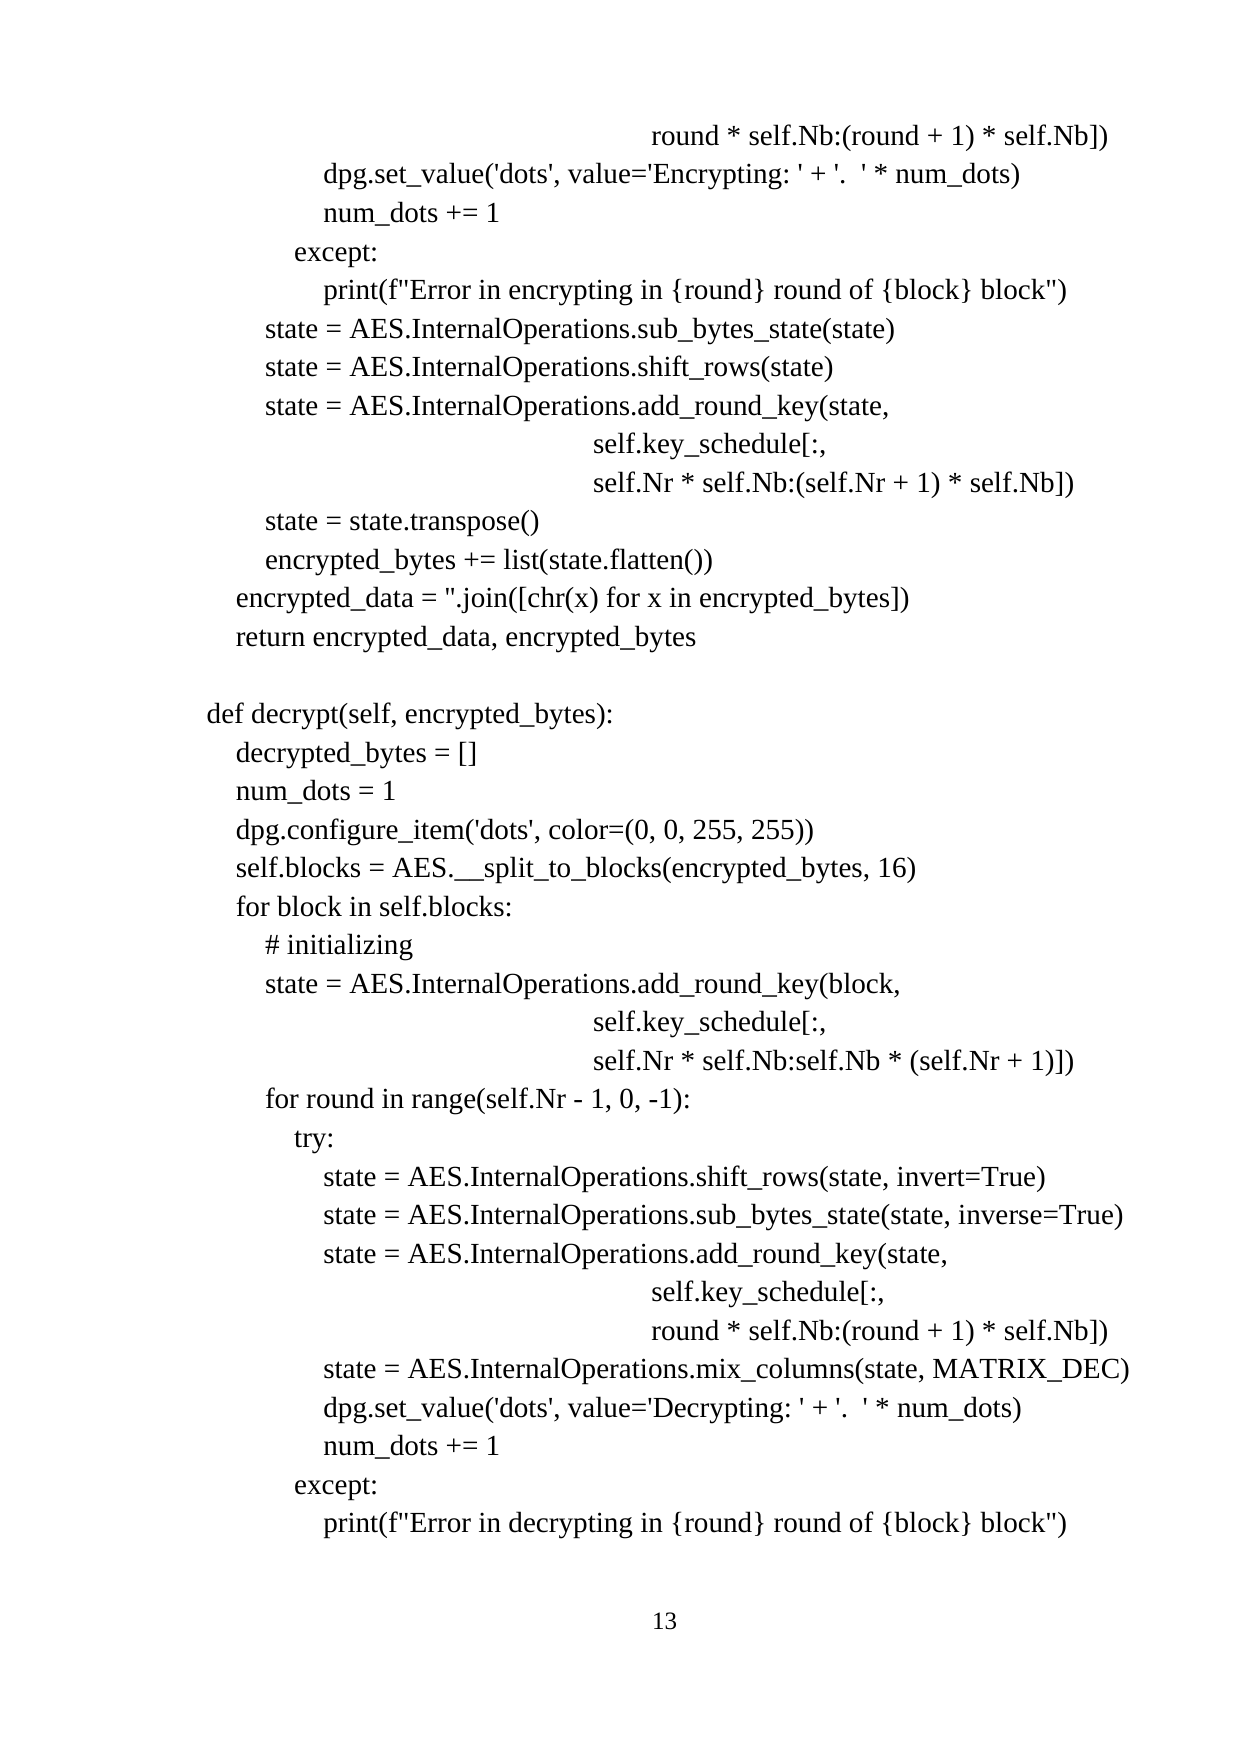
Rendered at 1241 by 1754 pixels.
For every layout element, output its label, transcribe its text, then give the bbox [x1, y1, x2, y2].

text round * self.Nb:(round + 1) * self.Nb]) [177, 118, 1152, 152]
text num_dots = 1 [177, 773, 1152, 807]
text state = AES.InternalOperations.mix_columns(state, MATRIX_DEC) [177, 1351, 1152, 1385]
text decrypted_bytes = [] [177, 735, 1152, 768]
text print(f"Error in decrypting in {round} round of {block} block") [177, 1506, 1152, 1539]
text dpg.set_value('dots', value='Decrypting: ' + '. ' * num_dots) [177, 1390, 1152, 1423]
text except: [177, 234, 1152, 267]
text try: [177, 1120, 1152, 1154]
text state = AES.InternalOperations.add_round_key(block, [177, 966, 1152, 999]
text round * self.Nb:(round + 1) * self.Nb]) [177, 1313, 1152, 1346]
text num_dots += 1 [177, 195, 1152, 229]
text state = state.transpose() [177, 503, 1152, 537]
text # initializing [177, 927, 1152, 961]
text dpg.configure_item('dots', color=(0, 0, 255, 255)) [177, 812, 1152, 845]
text self.blocks = AES.__split_to_blocks(encrypted_bytes, 16) [177, 850, 1152, 884]
text num_dots += 1 [177, 1428, 1152, 1462]
text self.key_schedule[:, [177, 1274, 1152, 1308]
text self.Nr * self.Nb:self.Nb * (self.Nr + 1)]) [177, 1043, 1152, 1077]
text state = AES.InternalOperations.sub_bytes_state(state) [177, 311, 1152, 344]
text state = AES.InternalOperations.shift_rows(state, invert=True) [177, 1159, 1152, 1192]
text return encrypted_data, encrypted_bytes [177, 619, 1152, 653]
text self.Nr * self.Nb:(self.Nr + 1) * self.Nb]) [177, 465, 1152, 498]
text for block in self.blocks: [177, 889, 1152, 922]
text for round in range(self.Nr - 1, 0, -1): [177, 1082, 1152, 1115]
text self.key_schedule[:, [177, 426, 1152, 460]
text encrypted_data = ''.join([chr(x) for x in encrypted_bytes]) [177, 581, 1152, 614]
text print(f"Error in encrypting in {round} round of {block} block") [177, 272, 1152, 306]
text state = AES.InternalOperations.add_round_key(state, [177, 1236, 1152, 1269]
text dpg.set_value('dots', value='Encrypting: ' + '. ' * num_dots) [177, 157, 1152, 190]
text self.key_schedule[:, [177, 1004, 1152, 1038]
text encrypted_bytes += list(state.flatten()) [177, 542, 1152, 576]
text state = AES.InternalOperations.sub_bytes_state(state, inverse=True) [177, 1197, 1152, 1231]
text state = AES.InternalOperations.add_round_key(state, [177, 388, 1152, 421]
text except: [177, 1467, 1152, 1501]
text state = AES.InternalOperations.shift_rows(state) [177, 349, 1152, 383]
text def decrypt(self, encrypted_bytes): [177, 696, 1152, 730]
